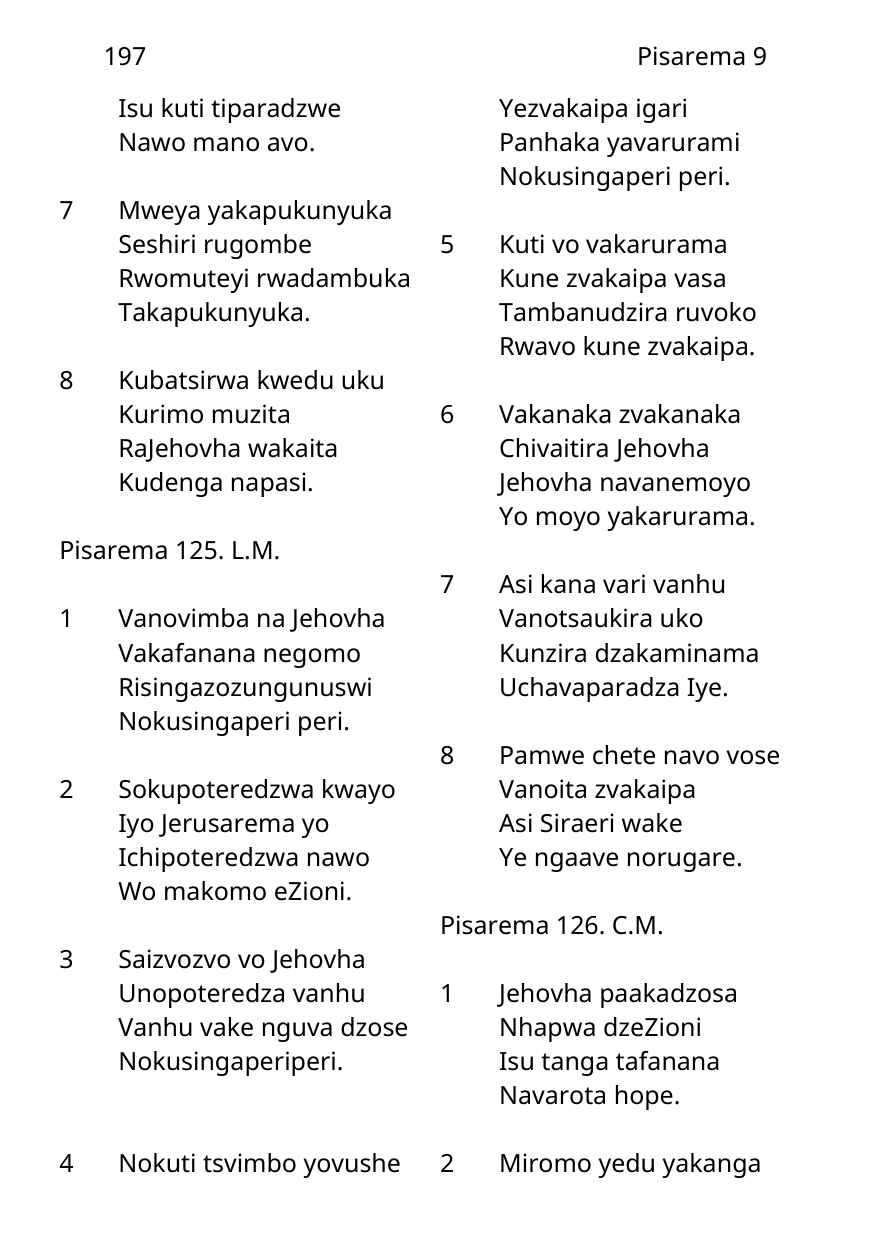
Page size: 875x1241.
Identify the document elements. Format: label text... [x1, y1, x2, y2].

text Vanoita zvakaipa [440, 771, 815, 806]
text Nhapwa dzeZioni [440, 1010, 815, 1044]
text 8 Kubatsirwa kwedu uku [59, 363, 434, 397]
text 4 Nokuti tsvimbo yovushe [59, 1146, 434, 1180]
text 8 Pamwe chete navo vose [440, 737, 815, 771]
text 2 Sokupoteredzwa kwayo [59, 771, 434, 806]
text Nokusingaperi peri. [440, 158, 815, 192]
text 3 Saizvozvo vo Jehovha [59, 942, 434, 976]
text Panhaka yavarurami [440, 124, 815, 158]
text Seshiri rugombe [59, 226, 434, 261]
text Tambanudzira ruvoko [440, 294, 815, 329]
text Vakafanana negomo [59, 635, 434, 669]
text Yo moyo yakarurama. [440, 499, 815, 533]
text Wo makomo eZioni. [59, 874, 434, 908]
text Nokusingaperi peri. [59, 703, 434, 737]
text Iyo Jerusarema yo [59, 806, 434, 839]
text Nokusingaperiperi. [59, 1044, 434, 1078]
text Navarota hope. [440, 1078, 815, 1112]
text Kurimo muzita [59, 397, 434, 431]
text Ye ngaave norugare. [440, 839, 815, 874]
text Isu kuti tiparadzwe [59, 90, 434, 124]
text Nawo mano avo. [59, 124, 434, 158]
text Isu tanga tafanana [440, 1044, 815, 1078]
text Kudenga napasi. [59, 465, 434, 499]
text Yezvakaipa igari [440, 90, 815, 124]
text Rwomuteyi rwadambuka [59, 261, 434, 294]
text Unopoteredza vanhu [59, 976, 434, 1010]
text Jehovha navanemoyo [440, 465, 815, 499]
text Risingazozungunuswi [59, 669, 434, 703]
text 7 Asi kana vari vanhu [440, 567, 815, 601]
text RaJehovha wakaita [59, 431, 434, 465]
text Pisarema 126. C.M. [440, 908, 815, 942]
text Uchavaparadza Iye. [440, 669, 815, 703]
text 6 Vakanaka zvakanaka [440, 397, 815, 431]
text 7 Mweya yakapukunyuka [59, 192, 434, 226]
text Pisarema 125. L.M. [59, 533, 434, 567]
text 5 Kuti vo vakarurama [440, 226, 815, 261]
text Ichipoteredzwa nawo [59, 839, 434, 874]
text 2 Miromo yedu yakanga [440, 1146, 815, 1180]
text 1 Jehovha paakadzosa [440, 976, 815, 1010]
text Vanhu vake nguva dzose [59, 1010, 434, 1044]
text Vanotsaukira uko [440, 601, 815, 635]
text Kune zvakaipa vasa [440, 261, 815, 294]
text Asi Siraeri wake [440, 806, 815, 839]
text Chivaitira Jehovha [440, 431, 815, 465]
text 1 Vanovimba na Jehovha [59, 601, 434, 635]
text Rwavo kune zvakaipa. [440, 329, 815, 363]
text Kunzira dzakaminama [440, 635, 815, 669]
text Takapukunyuka. [59, 294, 434, 329]
